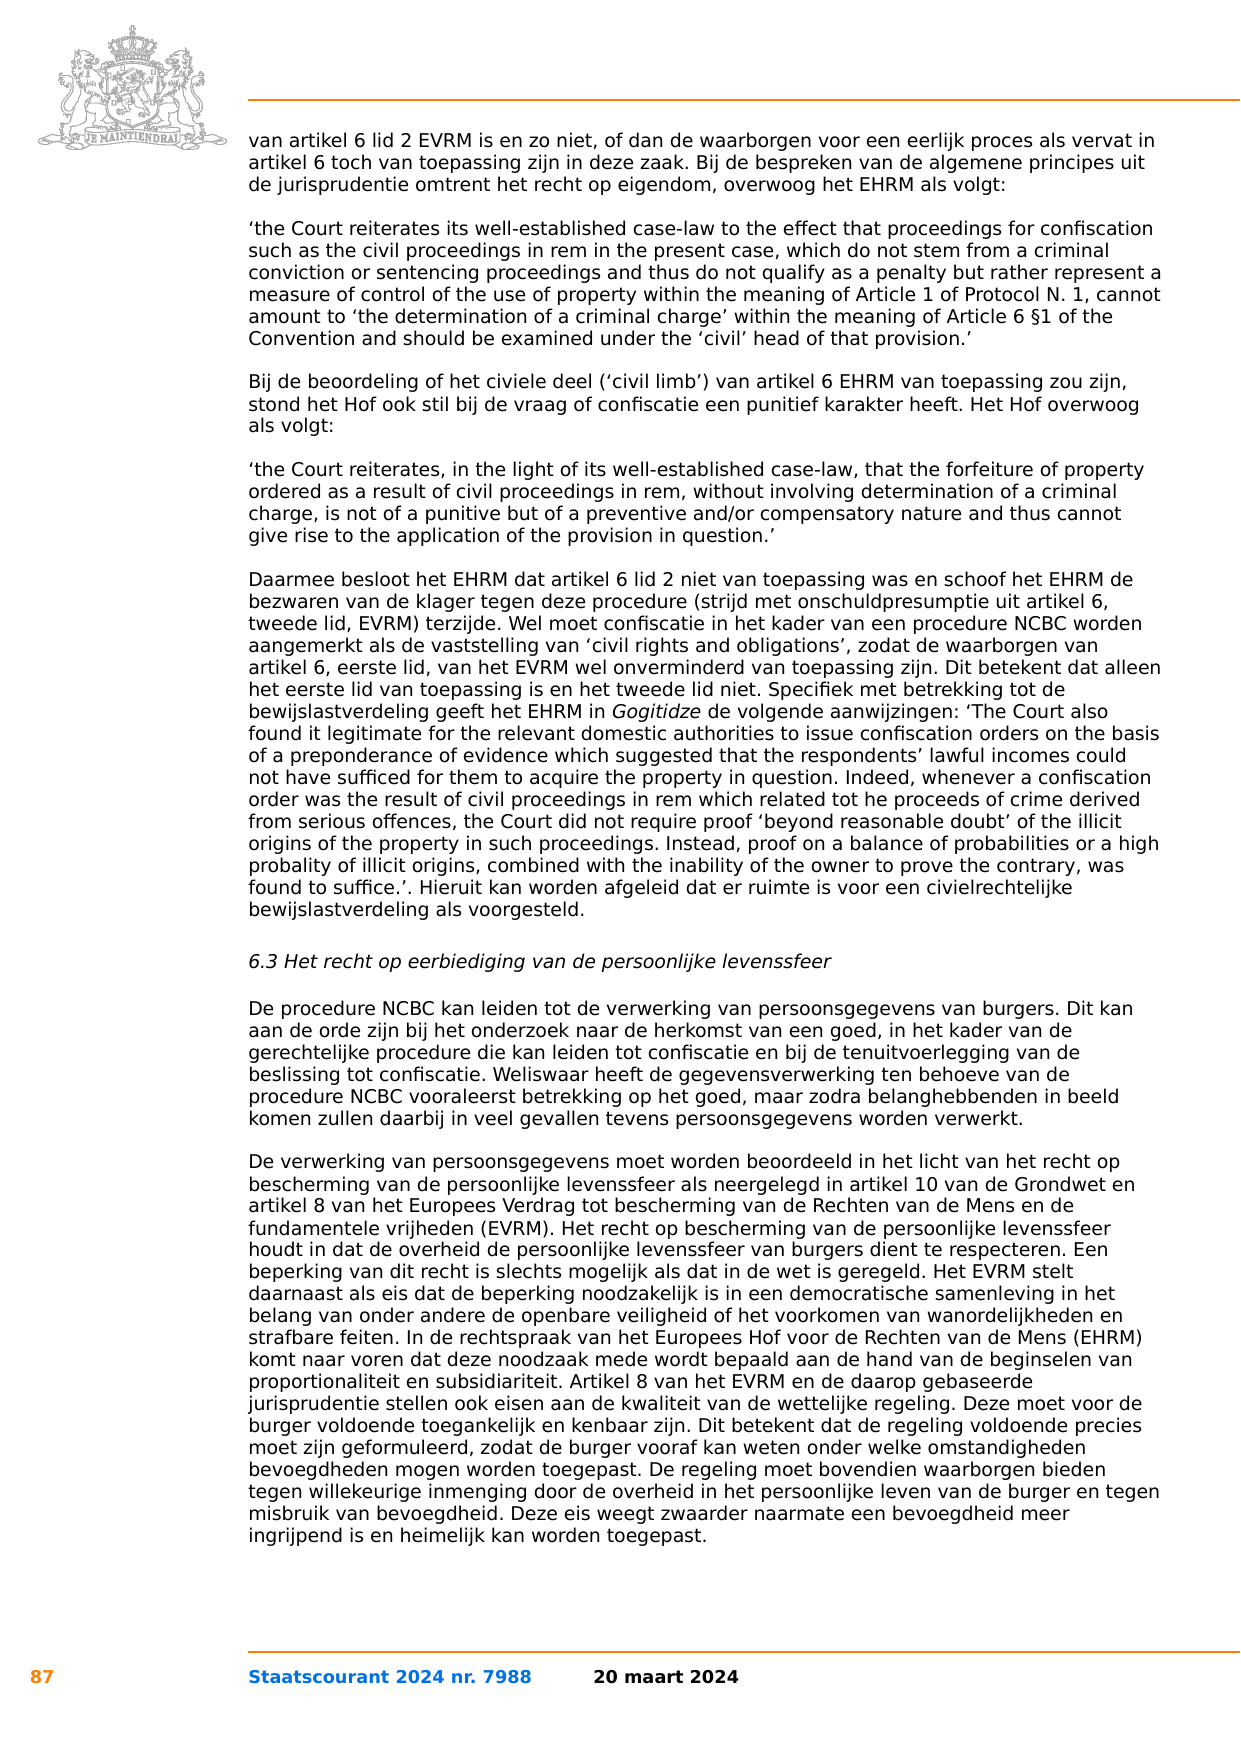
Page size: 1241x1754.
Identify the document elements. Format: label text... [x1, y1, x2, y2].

text van artikel 6 lid 2 EVRM is en zo niet, of dan de waarborgen voor een eerlijk proces als vervat in artikel 6 toch van toepassing zijn in deze zaak. Bij de bespreken van de algemene principes uit de jurisprudentie omtrent het recht op eigendom, overwoog het EHRM als volgt: [248, 130, 1163, 196]
subtitle 6.3 Het recht op eerbiediging van de persoonlijke levenssfeer [248, 951, 1163, 973]
text Bij de beoordeling of het civiele deel (‘civil limb’) van artikel 6 EHRM van toepassing zou zijn, stond het Hof ook stil bij de vraag of confiscatie een punitief karakter heeft. Het Hof overwoog als volgt: [248, 371, 1163, 437]
picture [38, 25, 227, 150]
text Daarmee besloot het EHRM dat artikel 6 lid 2 niet van toepassing was en schoof het EHRM de bezwaren van de klager tegen deze procedure (strijd met onschuldpresumptie uit artikel 6, tweede lid, EVRM) terzijde. Wel moet confiscatie in het kader van een procedure NCBC worden aangemerkt als de vaststelling van ‘civil rights and obligations’, zodat de waarborgen van artikel 6, eerste lid, van het EVRM wel onverminderd van toepassing zijn. Dit betekent dat alleen het eerste lid van toepassing is en het tweede lid niet. Specifiek met betrekking tot de bewijslastverdeling geeft het EHRM in Gogitidze de volgende aanwijzingen: ‘The Court also found it legitimate for the relevant domestic authorities to issue confiscation orders on the basis of a preponderance of evidence which suggested that the respondents’ lawful incomes could not have sufficed for them to acquire the property in question. Indeed, whenever a confiscation order was the result of civil proceedings in rem which related tot he proceeds of crime derived from serious offences, the Court did not require proof ‘beyond reasonable doubt’ of the illicit origins of the property in such proceedings. Instead, proof on a balance of probabilities or a high probality of illicit origins, combined with the inability of the owner to prove the contrary, was found to suffice.’. Hieruit kan worden afgeleid dat er ruimte is voor een civielrechtelijke bewijslastverdeling als voorgesteld. [248, 569, 1163, 921]
text ‘the Court reiterates, in the light of its well-established case-law, that the forfeiture of property ordered as a result of civil proceedings in rem, without involving determination of a criminal charge, is not of a punitive but of a preventive and/or compensatory nature and thus cannot give rise to the application of the provision in question.’ [248, 459, 1163, 547]
text De verwerking van persoonsgegevens moet worden beoordeeld in het licht van het recht op bescherming van de persoonlijke levenssfeer als neergelegd in artikel 10 van de Grondwet en artikel 8 van het Europees Verdrag tot bescherming van de Rechten van de Mens en de fundamentele vrijheden (EVRM). Het recht op bescherming van de persoonlijke levenssfeer houdt in dat de overheid de persoonlijke levenssfeer van burgers dient te respecteren. Een beperking van dit recht is slechts mogelijk als dat in de wet is geregeld. Het EVRM stelt daarnaast als eis dat de beperking noodzakelijk is in een democratische samenleving in het belang van onder andere de openbare veiligheid of het voorkomen van wanordelijkheden en strafbare feiten. In de rechtspraak van het Europees Hof voor de Rechten van de Mens (EHRM) komt naar voren dat deze noodzaak mede wordt bepaald aan de hand van de beginselen van proportionaliteit en subsidiariteit. Artikel 8 van het EVRM en de daarop gebaseerde jurisprudentie stellen ook eisen aan de kwaliteit van de wettelijke regeling. Deze moet voor de burger voldoende toegankelijk en kenbaar zijn. Dit betekent dat de regeling voldoende precies moet zijn geformuleerd, zodat de burger vooraf kan weten onder welke omstandigheden bevoegdheden mogen worden toegepast. De regeling moet bovendien waarborgen bieden tegen willekeurige inmenging door de overheid in het persoonlijke leven van de burger en tegen misbruik van bevoegdheid. Deze eis weegt zwaarder naarmate een bevoegdheid meer ingrijpend is en heimelijk kan worden toegepast. [248, 1151, 1163, 1547]
text ‘the Court reiterates its well-established case-law to the effect that proceedings for confiscation such as the civil proceedings in rem in the present case, which do not stem from a criminal conviction or sentencing proceedings and thus do not qualify as a penalty but rather represent a measure of control of the use of property within the meaning of Article 1 of Protocol N. 1, cannot amount to ‘the determination of a criminal charge’ within the meaning of Article 6 §1 of the Convention and should be examined under the ‘civil’ head of that provision.’ [248, 218, 1163, 349]
text De procedure NCBC kan leiden tot de verwerking van persoonsgegevens van burgers. Dit kan aan de orde zijn bij het onderzoek naar de herkomst van een goed, in het kader van de gerechtelijke procedure die kan leiden tot confiscatie en bij de tenuitvoerlegging van de beslissing tot confiscatie. Weliswaar heeft de gegevensverwerking ten behoeve van de procedure NCBC vooraleerst betrekking op het goed, maar zodra belanghebbenden in beeld komen zullen daarbij in veel gevallen tevens persoonsgegevens worden verwerkt. [248, 998, 1163, 1129]
